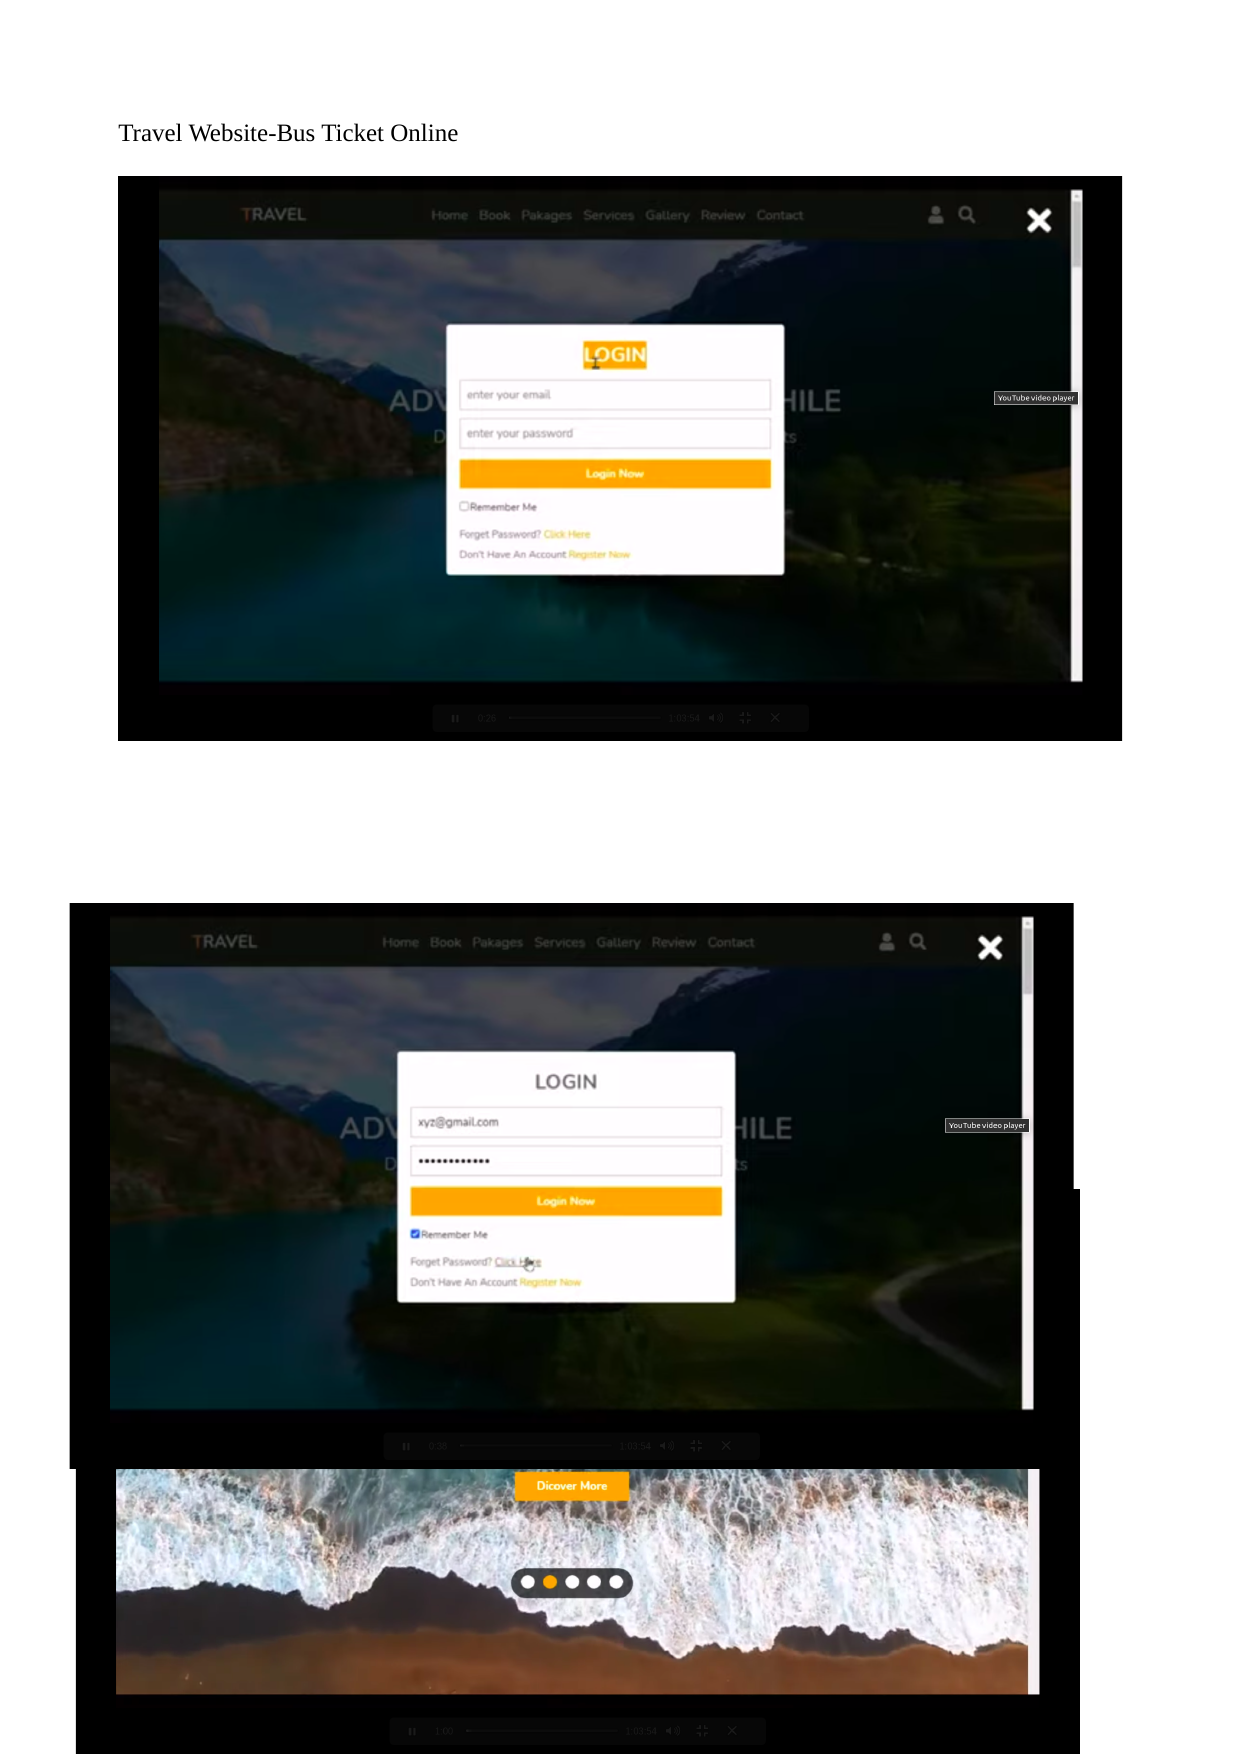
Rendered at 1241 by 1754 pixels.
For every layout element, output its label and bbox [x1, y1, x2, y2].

picture [118, 176, 1123, 741]
picture [69, 903, 1080, 1754]
